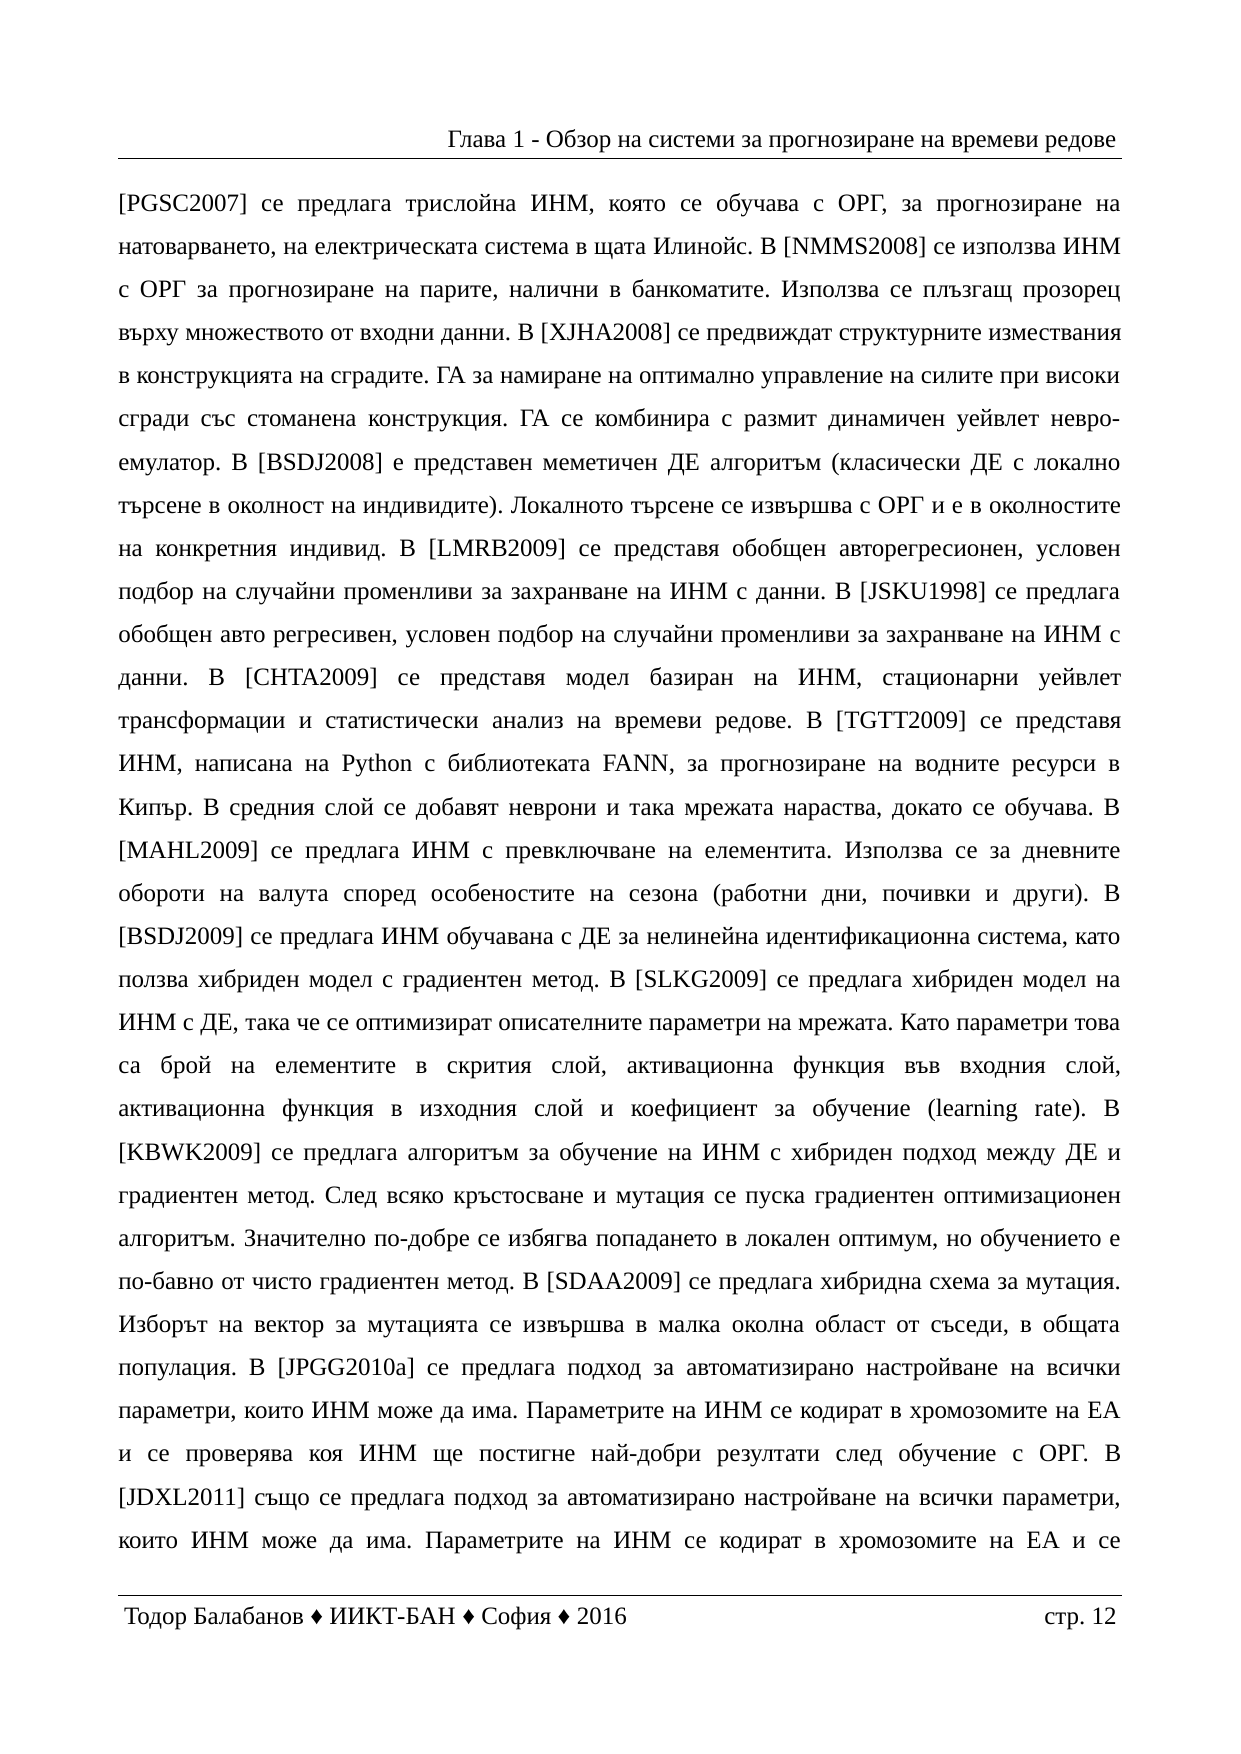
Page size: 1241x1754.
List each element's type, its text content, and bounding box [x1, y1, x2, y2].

text [PGSC2007] се предлага трислойна ИНМ, която се обучава с ОРГ, за прогнозиране на натоварването, на електрическата система в щата Илинойс. В [NMMS2008] се използва ИНМ с ОРГ за прогнозиране на парите, налични в банкоматите. Използва се плъзгащ прозорец върху множеството от входни данни. В [XJHA2008] се предвиждат структурните измествания в конструкцията на сградите. ГА за намиране на оптимално управление на силите при високи сгради със стоманена конструкция. ГА се комбинира с размит динамичен уейвлет невро-емулатор. В [BSDJ2008] е представен меметичен ДЕ алгоритъм (класически ДЕ с локално търсене в околност на индивидите). Локалното търсене се извършва с ОРГ и е в околностите на конкретния индивид. В [LMRB2009] се представя обобщен авторегресионен, условен подбор на случайни променливи за захранване на ИНМ с данни. В [JSKU1998] се предлага обобщен авто регресивен, условен подбор на случайни променливи за захранване на ИНМ с данни. В [CHTA2009] се представя модел базиран на ИНМ, стационарни уейвлет трансформации и статистически анализ на времеви редове. В [TGTT2009] се представя ИНМ, написана на Python с библиотеката FANN, за прогнозиране на водните ресурси в Кипър. В средния слой се добавят неврони и така мрежата нараства, докато се обучава. В [MAHL2009] се предлага ИНМ с превключване на елементита. Използва се за дневните обороти на валута според особеностите на сезона (работни дни, почивки и други). В [BSDJ2009] се предлага ИНМ обучавана с ДЕ за нелинейна идентификационна система, като ползва хибриден модел с градиентен метод. В [SLKG2009] се предлага хибриден модел на ИНМ с ДЕ, така че се оптимизират описателните параметри на мрежата. Като параметри това са брой на елементите в скрития слой, активационна функция във входния слой, активационна функция в изходния слой и коефициент за обучение (learning rate). В [KBWK2009] се предлага алгоритъм за обучение на ИНМ с хибриден подход между ДЕ и градиентен метод. След всяко кръстосване и мутация се пуска градиентен оптимизационен алгоритъм. Значително по-добре се избягва попадането в локален оптимум, но обучението е по-бавно от чисто градиентен метод. В [SDAA2009] се предлага хибридна схема за мутация. Изборът на вектор за мутацията се извършва в малка околна област от съседи, в общата популация. В [JPGG2010a] се предлага подход за автоматизирано настройване на всички параметри, които ИНМ може да има. Параметрите на ИНМ се кодират в хромозомите на ЕА и се проверява коя ИНМ ще постигне най-добри резултати след обучение с ОРГ. В [JDXL2011] също се предлага подход за автоматизирано настройване на всички параметри, които ИНМ може да има. Параметрите на ИНМ се кодират в хромозомите на ЕА и се [118, 188, 1122, 1553]
